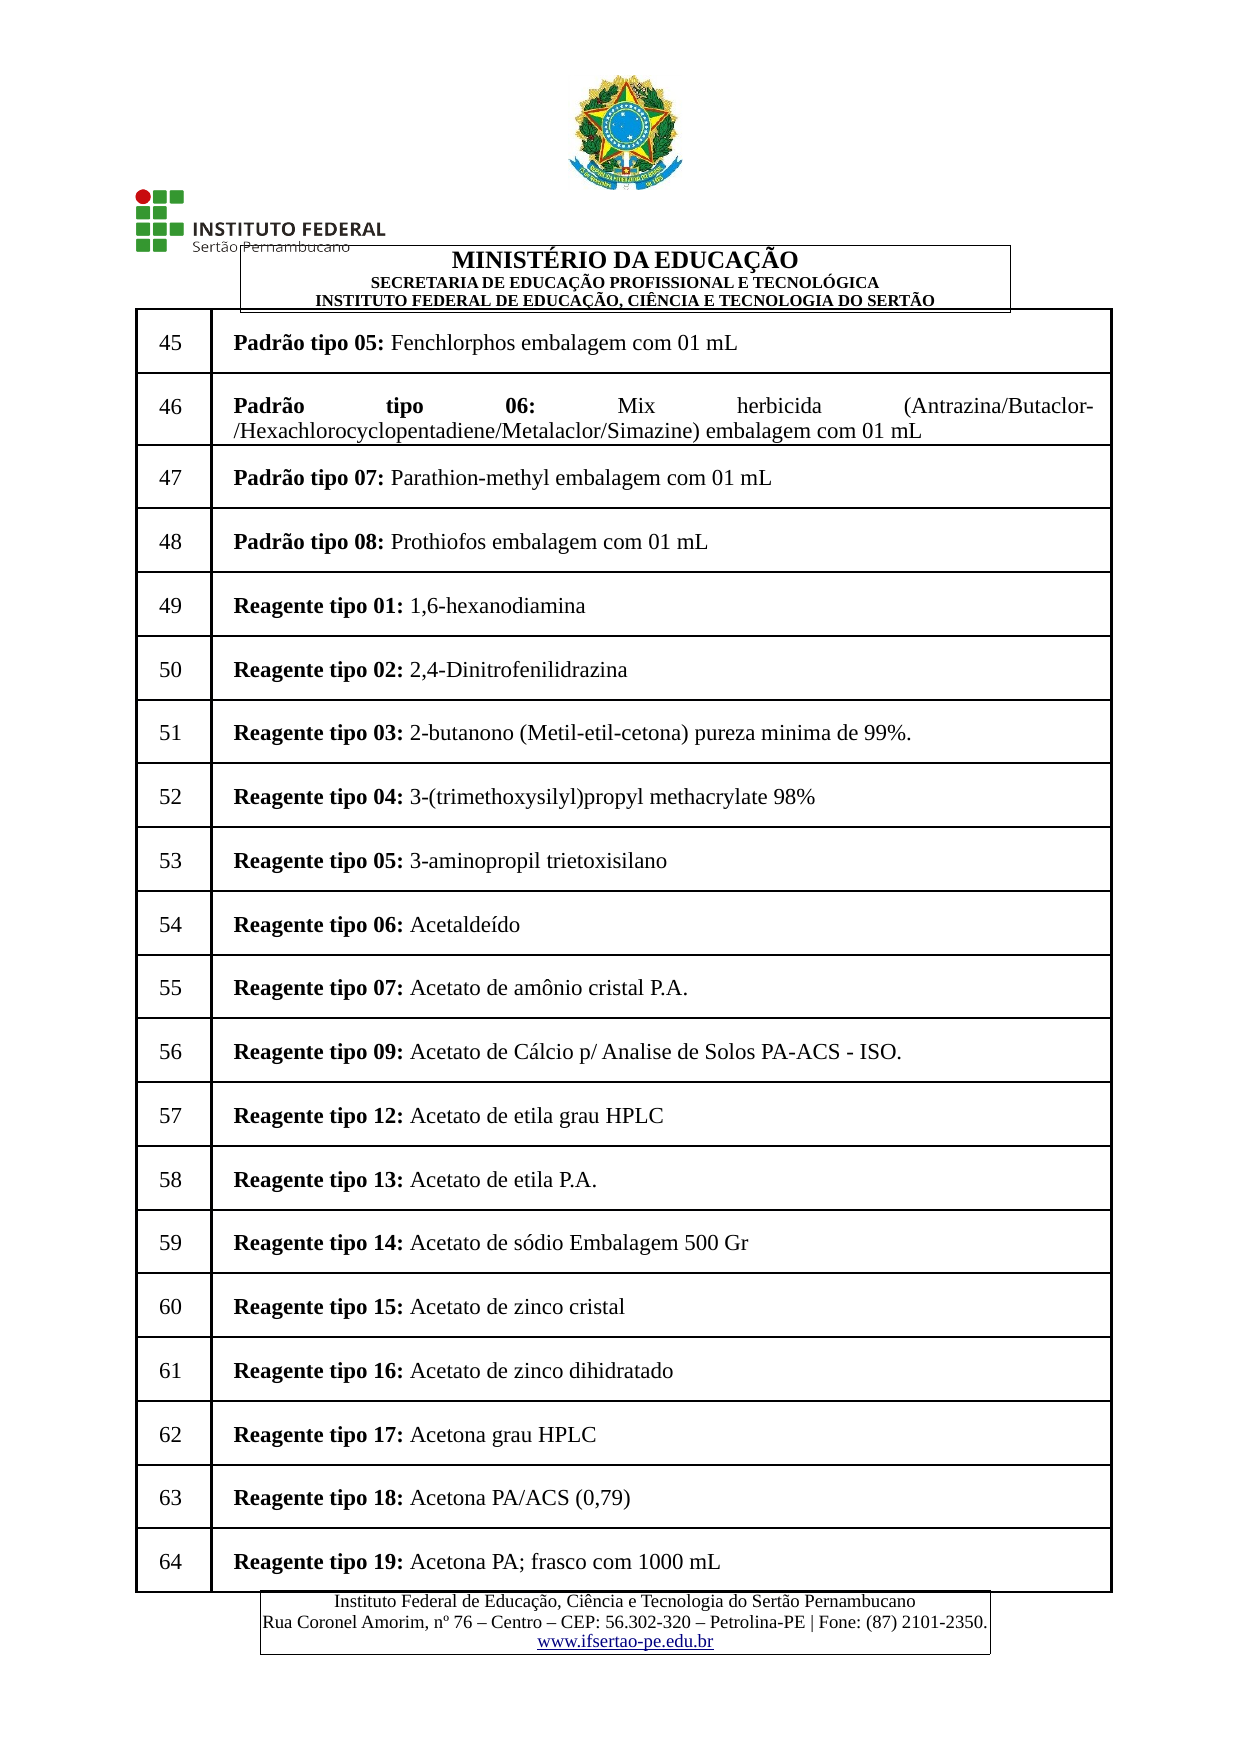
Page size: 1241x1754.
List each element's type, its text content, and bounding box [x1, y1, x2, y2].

table_cell Reagente tipo 16: Acetato de zinco dihidratado [213, 1338, 1110, 1400]
table_cell Padrão tipo 06: Mix herbicida (Antrazina/Butaclor- /Hexachlorocyclopentadiene/Metalaclor/Simazine) embalagem com 01 mL [213, 374, 1110, 443]
table_cell 47 [138, 446, 210, 507]
table_cell Reagente tipo 06: Acetaldeído [213, 892, 1110, 953]
table_cell Reagente tipo 15: Acetato de zinco cristal [213, 1274, 1110, 1336]
table_cell 46 [138, 374, 210, 443]
table_cell Padrão tipo 08: Prothiofos embalagem com 01 mL [213, 509, 1110, 571]
table_cell 64 [138, 1529, 210, 1591]
table_cell 53 [138, 828, 210, 890]
table_cell 61 [138, 1338, 210, 1400]
table_cell Reagente tipo 13: Acetato de etila P.A. [213, 1147, 1110, 1208]
table_cell 55 [138, 956, 210, 1017]
table_cell Padrão tipo 05: Fenchlorphos embalagem com 01 mL [213, 310, 1110, 372]
table_cell Reagente tipo 12: Acetato de etila grau HPLC [213, 1083, 1110, 1145]
table_cell 57 [138, 1083, 210, 1145]
picture [568, 75, 683, 190]
table_cell Reagente tipo 02: 2,4-Dinitrofenilidrazina [213, 637, 1110, 698]
table_cell 59 [138, 1211, 210, 1272]
table_cell 54 [138, 892, 210, 953]
table_cell Padrão tipo 07: Parathion-methyl embalagem com 01 mL [213, 446, 1110, 507]
table_cell Reagente tipo 04: 3-(trimethoxysilyl)propyl methacrylate 98% [213, 764, 1110, 826]
table_cell 63 [138, 1466, 210, 1527]
table_cell Reagente tipo 05: 3-aminopropil trietoxisilano [213, 828, 1110, 890]
table_cell 49 [138, 573, 210, 635]
table_cell Reagente tipo 07: Acetato de amônio cristal P.A. [213, 956, 1110, 1017]
table_cell 50 [138, 637, 210, 698]
table_cell Reagente tipo 14: Acetato de sódio Embalagem 500 Gr [213, 1211, 1110, 1272]
table_cell 58 [138, 1147, 210, 1208]
table_cell 62 [138, 1402, 210, 1463]
table_cell Reagente tipo 01: 1,6-hexanodiamina [213, 573, 1110, 635]
table_cell Reagente tipo 18: Acetona PA/ACS (0,79) [213, 1466, 1110, 1527]
table_cell 51 [138, 701, 210, 762]
table_cell 60 [138, 1274, 210, 1336]
table_cell Reagente tipo 09: Acetato de Cálcio p/ Analise de Solos PA-ACS - ISO. [213, 1019, 1110, 1081]
table_cell 45 [138, 310, 210, 372]
table_cell 52 [138, 764, 210, 826]
table_cell Reagente tipo 03: 2-butanono (Metil-etil-cetona) pureza minima de 99%. [213, 701, 1110, 762]
table_cell Reagente tipo 17: Acetona grau HPLC [213, 1402, 1110, 1463]
table_cell 48 [138, 509, 210, 571]
picture [135, 189, 386, 252]
table_cell 56 [138, 1019, 210, 1081]
table_cell Reagente tipo 19: Acetona PA; frasco com 1000 mL [213, 1529, 1110, 1591]
